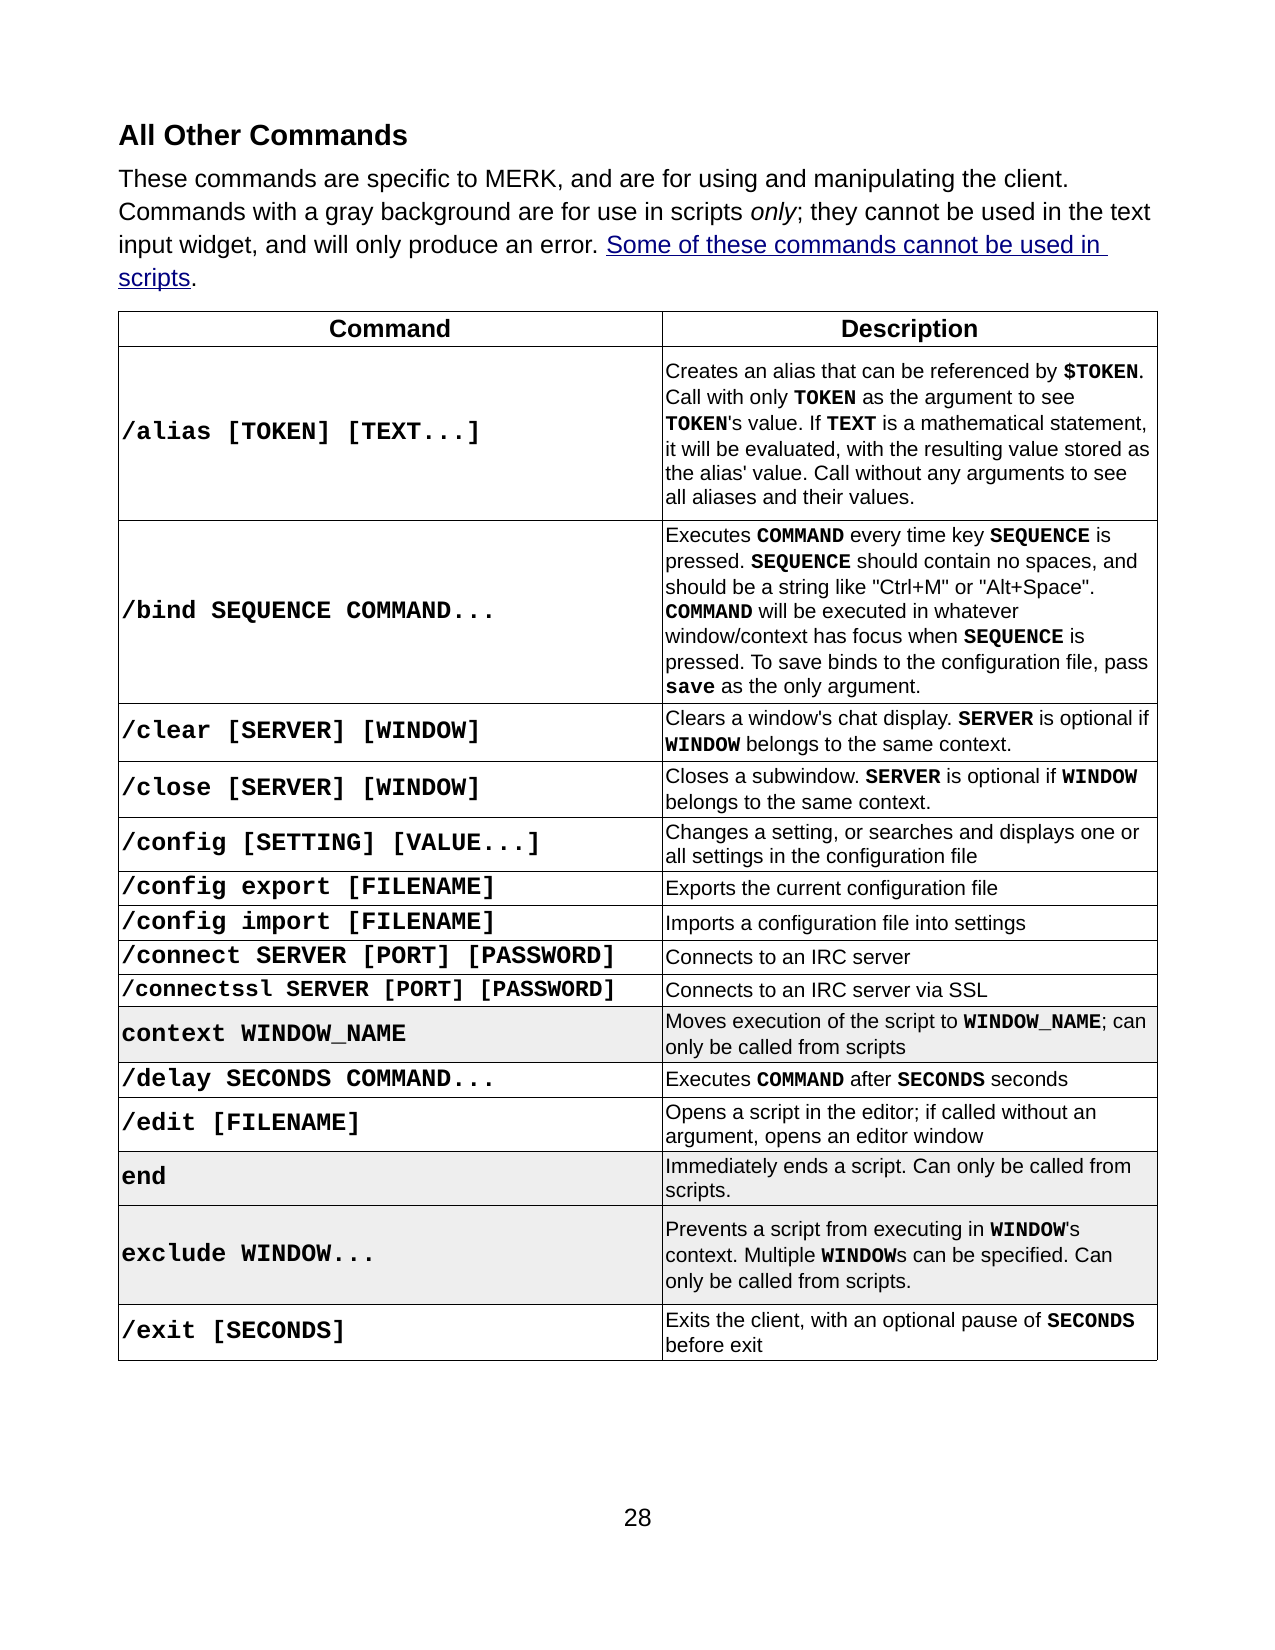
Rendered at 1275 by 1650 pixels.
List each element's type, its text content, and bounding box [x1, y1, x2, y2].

table_cell /bind SEQUENCE COMMAND... [119, 521, 662, 703]
table_cell /exit [SECONDS] [119, 1305, 662, 1360]
table_cell /connectssl SERVER [PORT] [PASSWORD] [119, 975, 662, 1006]
table_cell Clears a window's chat display. SERVER is optional if WINDOW belongs to the same context. [663, 704, 1157, 761]
table_cell /config import [FILENAME] [119, 906, 662, 940]
table_cell /delay SECONDS COMMAND... [119, 1063, 662, 1097]
table_header Command [119, 312, 662, 346]
table_cell Opens a script in the editor; if called without an argument, opens an editor window [663, 1098, 1157, 1151]
table_cell Connects to an IRC server [663, 941, 1157, 974]
table_cell context WINDOW_NAME [119, 1007, 662, 1062]
table_header Description [663, 312, 1157, 346]
table_cell Moves execution of the script to WINDOW_NAME; can only be called from scripts [663, 1007, 1157, 1062]
table_cell /config export [FILENAME] [119, 872, 662, 905]
table_cell /alias [TOKEN] [TEXT...] [119, 347, 662, 520]
table_cell Executes COMMAND after SECONDS seconds [663, 1063, 1157, 1097]
table_cell Prevents a script from executing in WINDOW's context. Multiple WINDOWs can be specified. Can only be called from scripts. [663, 1206, 1157, 1304]
table_cell /clear [SERVER] [WINDOW] [119, 704, 662, 761]
table_cell Connects to an IRC server via SSL [663, 975, 1157, 1006]
table_cell Immediately ends a script. Can only be called from scripts. [663, 1152, 1157, 1205]
text These commands are specific to MERK, and are for using and manipulating the client. Commands with a gray background are for use in scripts only; they cannot be used in the text input widget, and will only produce an error. Some of these commands cannot be used in scripts. [118, 164, 1157, 292]
table_cell Creates an alias that can be referenced by $TOKEN. Call with only TOKEN as the argument to see TOKEN's value. If TEXT is a mathematical statement, it will be evaluated, with the resulting value stored as the alias' value. Call without any arguments to see all aliases and their values. [663, 347, 1157, 520]
table_cell Exits the client, with an optional pause of SECONDS before exit [663, 1305, 1157, 1360]
table_cell end [119, 1152, 662, 1205]
table_cell Changes a setting, or searches and displays one or all settings in the configuration file [663, 818, 1157, 871]
table_cell Imports a configuration file into settings [663, 906, 1157, 940]
table_cell Closes a subwindow. SERVER is optional if WINDOW belongs to the same context. [663, 762, 1157, 817]
table_cell Exports the current configuration file [663, 872, 1157, 905]
table_cell /edit [FILENAME] [119, 1098, 662, 1151]
table_cell /close [SERVER] [WINDOW] [119, 762, 662, 817]
table_cell Executes COMMAND every time key SEQUENCE is pressed. SEQUENCE should contain no spaces, and should be a string like "Ctrl+M" or "Alt+Space". COMMAND will be executed in whatever window/context has focus when SEQUENCE is pressed. To save binds to the configuration file, pass save as the only argument. [663, 521, 1157, 703]
table_cell exclude WINDOW... [119, 1206, 662, 1304]
table_cell /connect SERVER [PORT] [PASSWORD] [119, 941, 662, 974]
subtitle All Other Commands [118, 118, 1157, 152]
table_cell /config [SETTING] [VALUE...] [119, 818, 662, 871]
